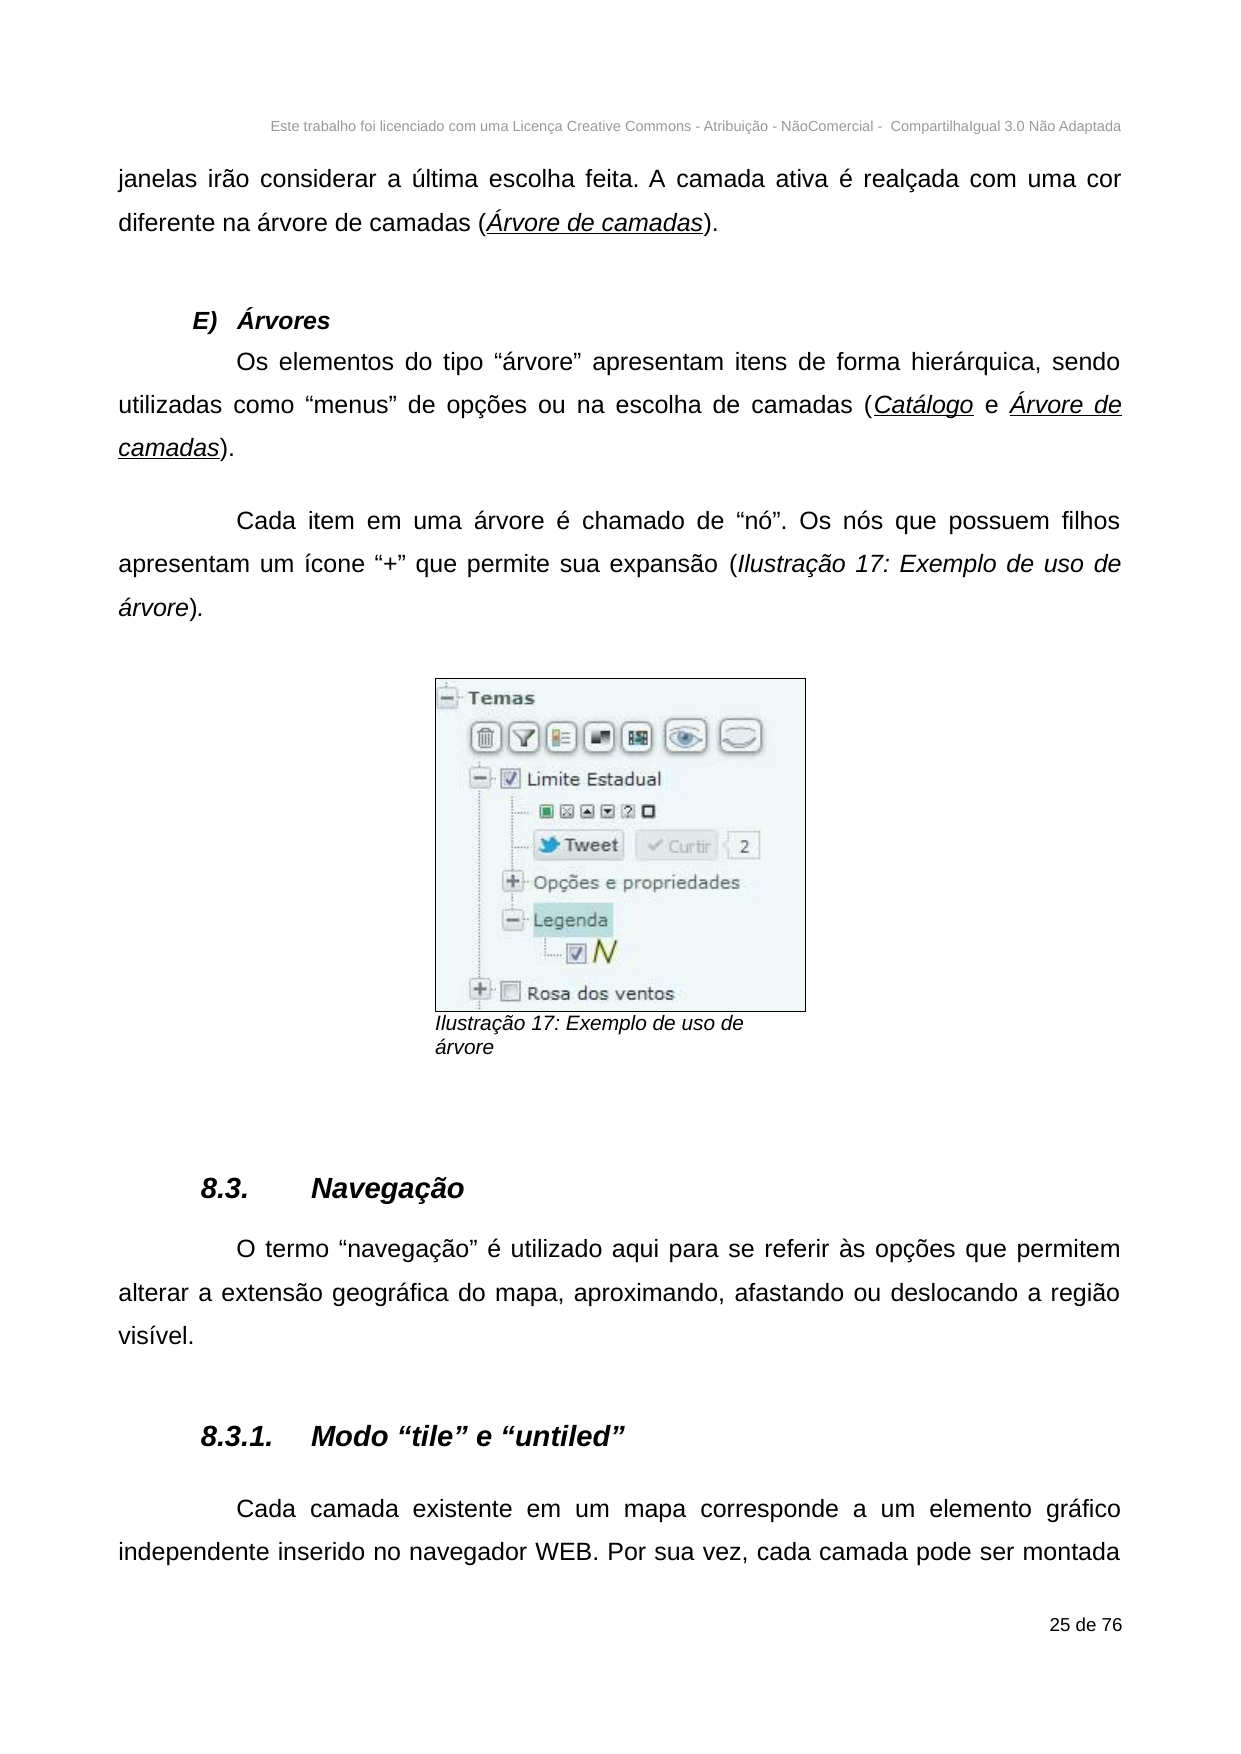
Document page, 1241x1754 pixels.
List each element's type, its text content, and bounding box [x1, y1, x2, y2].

subtitle Árvores [163, 306, 1122, 334]
text Ilustração 17: Exemplo de uso de árvore [435, 1012, 805, 1059]
subtitle Modo “tile” e “untiled” [163, 1419, 1122, 1452]
picture [436, 679, 805, 1011]
text O termo “navegação” é utilizado aqui para se referir às opções que permitem alterar a extensão geográfica do mapa, aproximando, afastando ou deslocando a região visível. [118, 1234, 1122, 1349]
text Cada item em uma árvore é chamado de “nó”. Os nós que possuem filhos apresentam um ícone “+” que permite sua expansão (Ilustração 17: Exemplo de uso de árvore). [118, 506, 1122, 621]
text janelas irão considerar a última escolha feita. A camada ativa é realçada com uma cor diferente na árvore de camadas (Árvore de camadas). [118, 164, 1122, 236]
text Cada camada existente em um mapa corresponde a um elemento gráfico independente inserido no navegador WEB. Por sua vez, cada camada pode ser montada [118, 1494, 1122, 1566]
text Os elementos do tipo “árvore” apresentam itens de forma hierárquica, sendo utilizadas como “menus” de opções ou na escolha de camadas (Catálogo e Árvore de camadas). [118, 347, 1122, 462]
subtitle Navegação [163, 1172, 1077, 1205]
